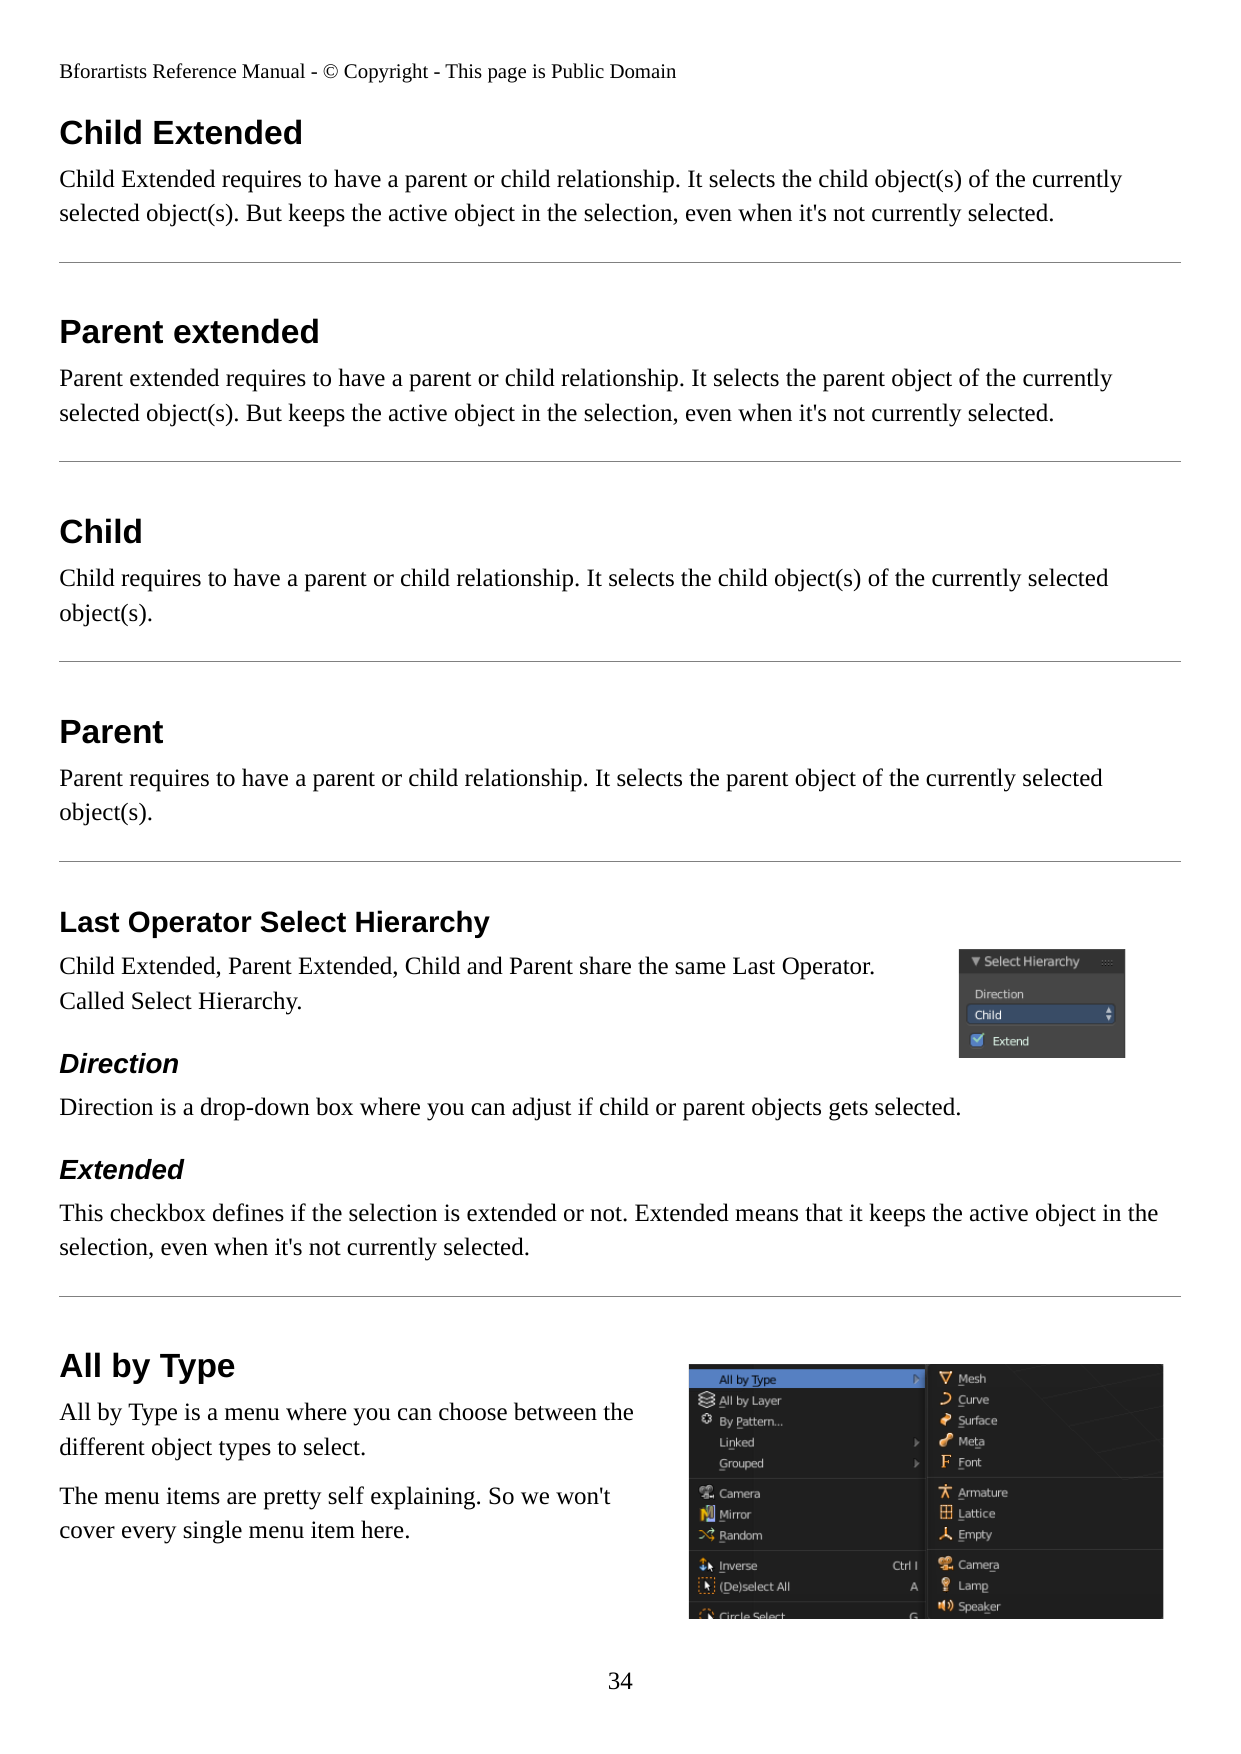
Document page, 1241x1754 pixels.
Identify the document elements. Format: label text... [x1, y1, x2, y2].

picture [958, 949, 1126, 1058]
text [1126, 951, 1181, 1014]
subtitle Extended [59, 1153, 1181, 1185]
subtitle Child Extended [59, 113, 1181, 151]
text Child Extended requires to have a parent or child relationship. It selects the child object(s) of the currently selected object(s). But keeps the active object in the selection, even when it's not currently selected. [59, 164, 1181, 227]
subtitle Parent extended [59, 312, 1181, 351]
text This checkbox defines if the selection is extended or not. Extended means that it keeps the active object in the selection, even when it's not currently selected. [59, 1198, 1181, 1261]
text Child requires to have a parent or child relationship. It selects the child object(s) of the currently selected object(s). [59, 563, 1181, 626]
subtitle Child [59, 512, 1181, 551]
text All by Type is a menu where you can choose between the different object types to select. [59, 1397, 688, 1461]
text Parent requires to have a parent or child relationship. It selects the parent object of the currently selected object(s). [59, 763, 1181, 826]
text Parent extended requires to have a parent or child relationship. It selects the parent object of the currently selected object(s). But keeps the active object in the selection, even when it's not currently selected. [59, 363, 1181, 427]
text The menu items are pretty self explaining. So we won't cover every single menu item here. [59, 1481, 688, 1544]
text Child Extended, Parent Extended, Child and Parent share the same Last Operator. Called Select Hierarchy. [59, 951, 958, 1014]
subtitle Direction [59, 1047, 1181, 1079]
subtitle Last Operator Select Hierarchy [59, 905, 1181, 939]
subtitle All by Type [59, 1346, 1181, 1385]
text Direction is a drop-down box where you can adjust if child or parent objects gets selected. [59, 1092, 1181, 1121]
subtitle Parent [59, 712, 1181, 750]
picture [688, 1364, 1164, 1619]
